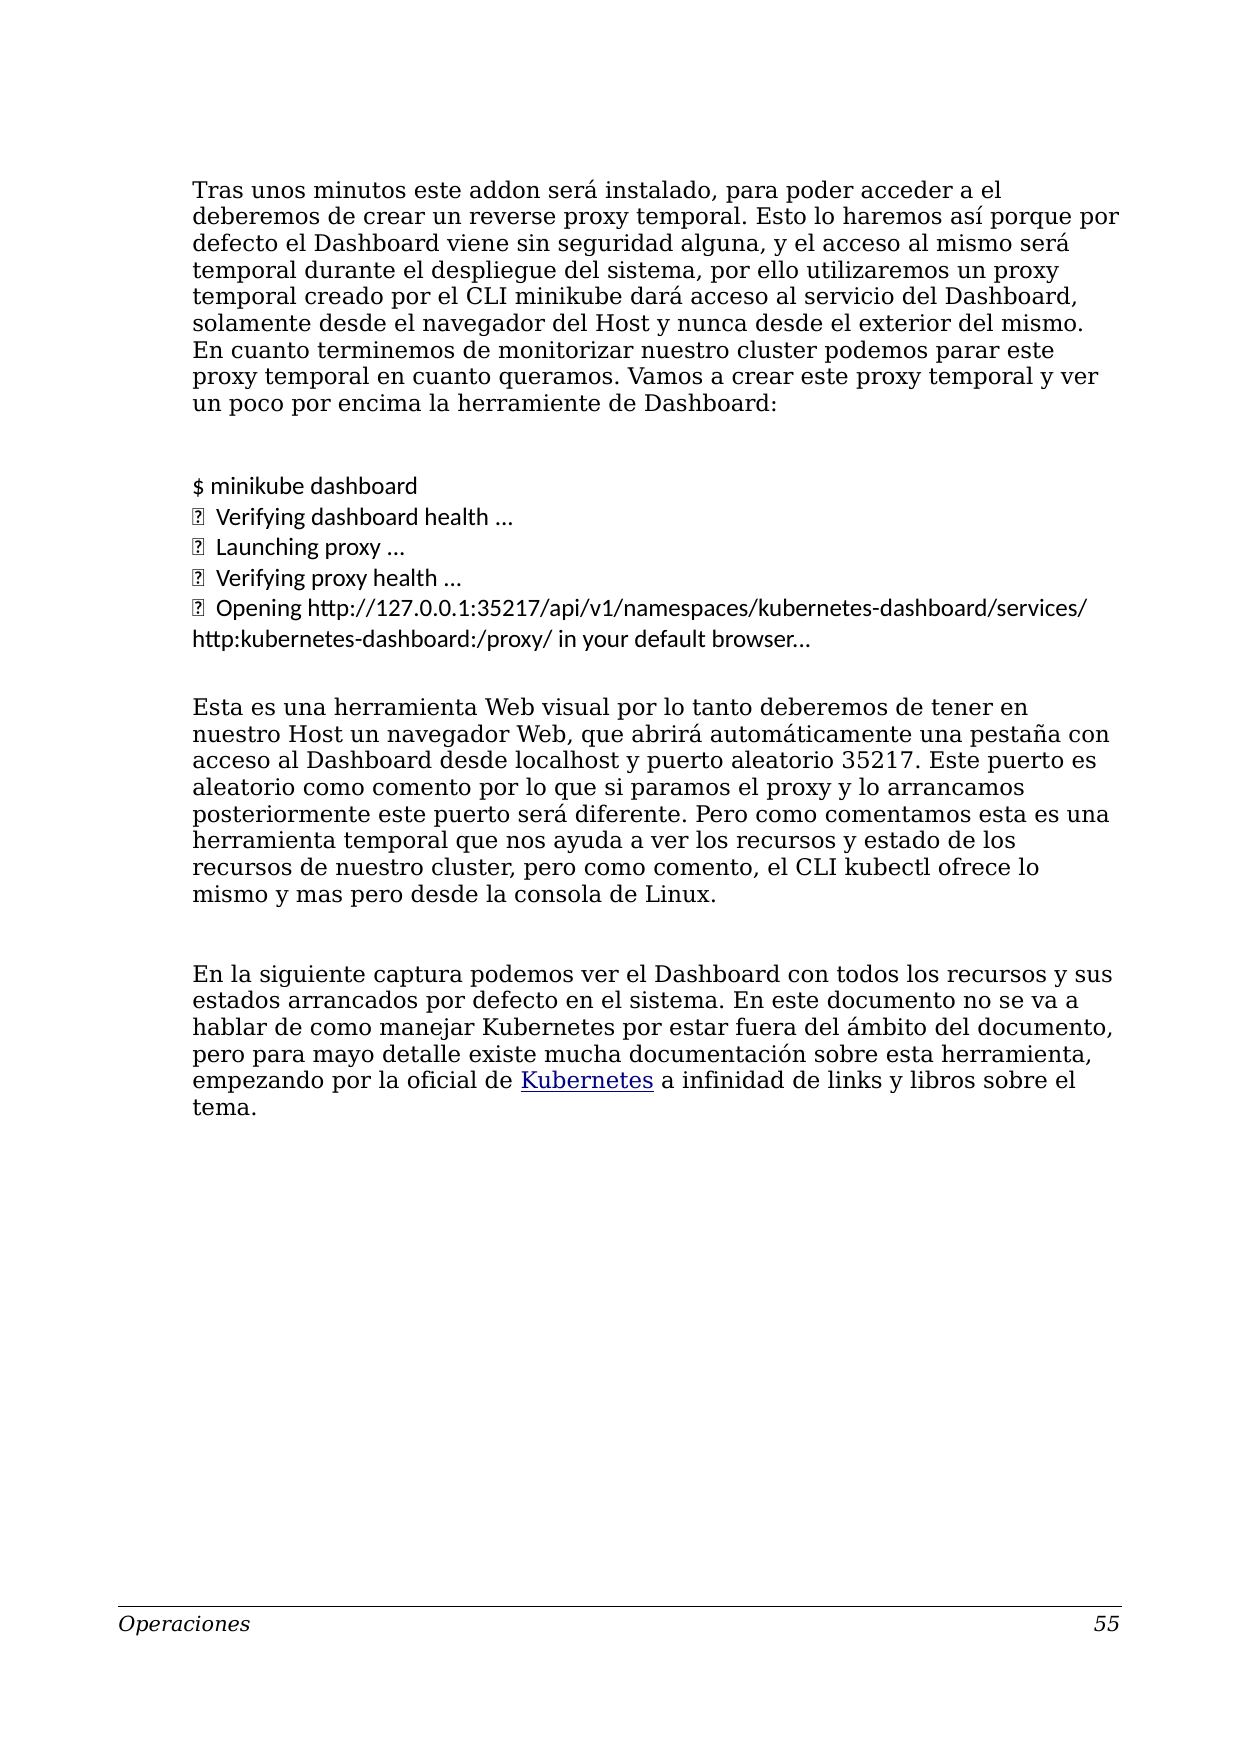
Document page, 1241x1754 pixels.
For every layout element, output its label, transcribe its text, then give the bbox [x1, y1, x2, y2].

text Esta es una herramienta Web visual por lo tanto deberemos de tener en nuestro Host un navegador Web, que abrirá automáticamente una pestaña con acceso al Dashboard desde localhost y puerto aleatorio 35217. Este puerto es aleatorio como comento por lo que si paramos el proxy y lo arrancamos posteriormente este puerto será diferente. Pero como comentamos esta es una herramienta temporal que nos ayuda a ver los recursos y estado de los recursos de nuestro cluster, pero como comento, el CLI kubectl ofrece lo mismo y mas pero desde la consola de Linux. En la siguiente captura podemos ver el Dashboard con todos los recursos y sus estados arrancados por defecto en el sistema. En este documento no se va a hablar de como manejar Kubernetes por estar fuera del ámbito del documento, pero para mayo detalle existe mucha documentación sobre esta herramienta, empezando por la oficial de Kubernetes a infinidad de links y libros sobre el tema. [192, 508, 1122, 1121]
text Tras unos minutos este addon será instalado, para poder acceder a el deberemos de crear un reverse proxy temporal. Esto lo haremos así porque por defecto el Dashboard viene sin seguridad alguna, y el acceso al mismo será temporal durante el despliegue del sistema, por ello utilizaremos un proxy temporal creado por el CLI minikube dará acceso al servicio del Dashboard, solamente desde el navegador del Host y nunca desde el exterior del mismo. En cuanto terminemos de monitorizar nuestro cluster podemos parar este proxy temporal en cuanto queramos. Vamos a crear este proxy temporal y ver un poco por encima la herramiente de Dashboard: [192, 177, 1122, 417]
